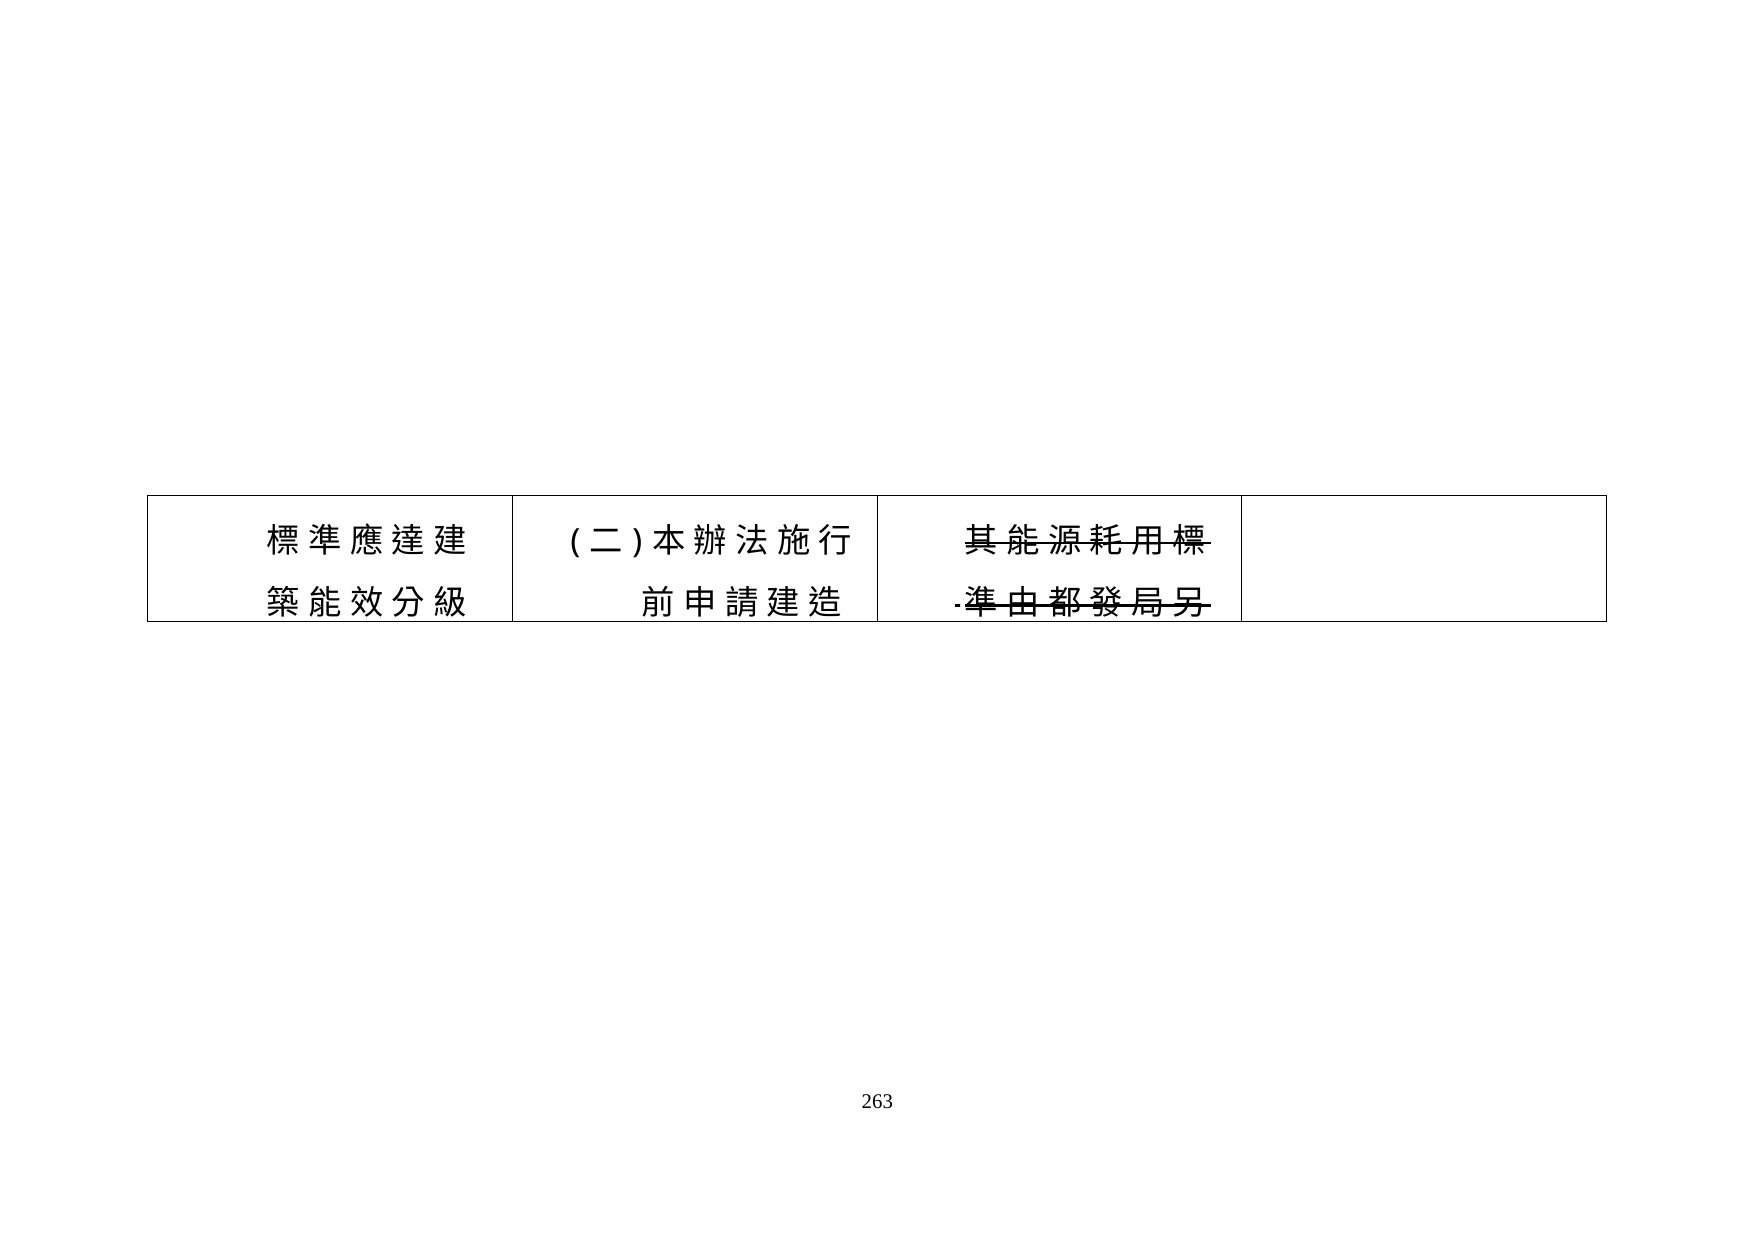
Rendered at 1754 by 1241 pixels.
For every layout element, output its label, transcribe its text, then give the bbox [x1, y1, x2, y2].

table_cell 標準應達建築能效分級 [148, 496, 512, 621]
table_cell [1242, 496, 1606, 621]
table_cell (二)本辦法施行前申請建造 [513, 496, 877, 621]
table_cell 其能源耗用標準由都發局另 [878, 496, 1241, 621]
